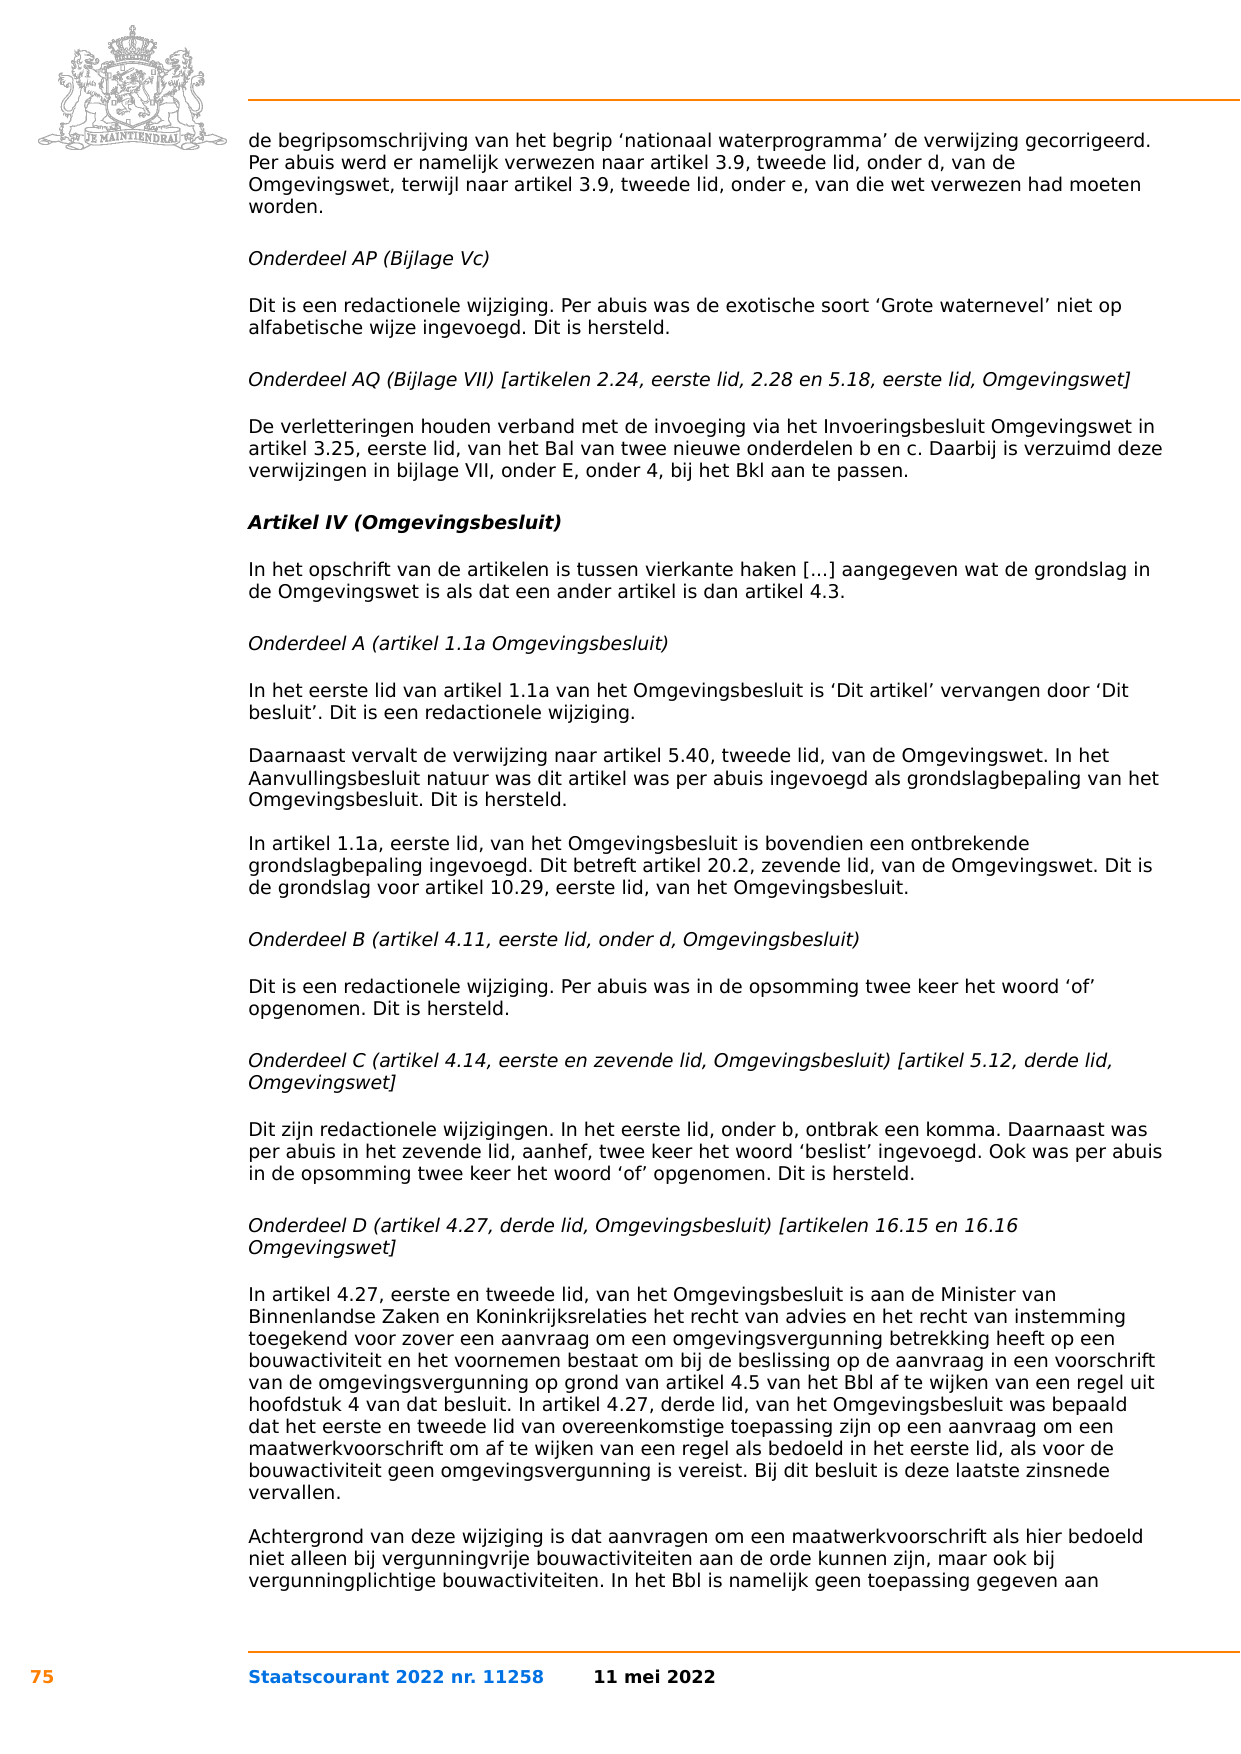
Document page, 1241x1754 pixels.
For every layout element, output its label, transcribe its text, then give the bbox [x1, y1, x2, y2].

text Achtergrond van deze wijziging is dat aanvragen om een maatwerkvoorschrift als hier bedoeld niet alleen bij vergunningvrije bouwactiviteiten aan de orde kunnen zijn, maar ook bij vergunningplichtige bouwactiviteiten. In het Bbl is namelijk geen toepassing gegeven aan [248, 1526, 1163, 1592]
text In artikel 4.27, eerste en tweede lid, van het Omgevingsbesluit is aan de Minister van Binnenlandse Zaken en Koninkrijksrelaties het recht van advies en het recht van instemming toegekend voor zover een aanvraag om een omgevingsvergunning betrekking heeft op een bouwactiviteit en het voornemen bestaat om bij de beslissing op de aanvraag in een voorschrift van de omgevingsvergunning op grond van artikel 4.5 van het Bbl af te wijken van een regel uit hoofdstuk 4 van dat besluit. In artikel 4.27, derde lid, van het Omgevingsbesluit was bepaald dat het eerste en tweede lid van overeenkomstige toepassing zijn op een aanvraag om een maatwerkvoorschrift om af te wijken van een regel als bedoeld in het eerste lid, als voor de bouwactiviteit geen omgevingsvergunning is vereist. Bij dit besluit is deze laatste zinsnede vervallen. [248, 1284, 1163, 1504]
picture [38, 25, 227, 150]
text In het eerste lid van artikel 1.1a van het Omgevingsbesluit is ‘Dit artikel’ vervangen door ‘Dit besluit’. Dit is een redactionele wijziging. [248, 679, 1163, 723]
text De verletteringen houden verband met de invoeging via het Invoeringsbesluit Omgevingswet in artikel 3.25, eerste lid, van het Bal van twee nieuwe onderdelen b en c. Daarbij is verzuimd deze verwijzingen in bijlage VII, onder E, onder 4, bij het Bkl aan te passen. [248, 416, 1163, 482]
text Dit zijn redactionele wijzigingen. In het eerste lid, onder b, ontbrak een komma. Daarnaast was per abuis in het zevende lid, aanhef, twee keer het woord ‘beslist’ ingevoegd. Ook was per abuis in de opsomming twee keer het woord ‘of’ opgenomen. Dit is hersteld. [248, 1119, 1163, 1185]
text In het opschrift van de artikelen is tussen vierkante haken [...] aangegeven wat de grondslag in de Omgevingswet is als dat een ander artikel is dan artikel 4.3. [248, 559, 1163, 603]
subtitle Onderdeel AQ (Bijlage VII) [artikelen 2.24, eerste lid, 2.28 en 5.18, eerste lid, Omgevingswet] [248, 369, 1163, 391]
subtitle Onderdeel AP (Bijlage Vc) [248, 248, 1163, 270]
text Daarnaast vervalt de verwijzing naar artikel 5.40, tweede lid, van de Omgevingswet. In het Aanvullingsbesluit natuur was dit artikel was per abuis ingevoegd als grondslagbepaling van het Omgevingsbesluit. Dit is hersteld. [248, 745, 1163, 811]
subtitle Onderdeel A (artikel 1.1a Omgevingsbesluit) [248, 633, 1163, 654]
subtitle Artikel IV (Omgevingsbesluit) [248, 512, 1163, 534]
text Dit is een redactionele wijziging. Per abuis was in de opsomming twee keer het woord ‘of’ opgenomen. Dit is hersteld. [248, 976, 1163, 1020]
subtitle Onderdeel B (artikel 4.11, eerste lid, onder d, Omgevingsbesluit) [248, 929, 1163, 951]
subtitle Onderdeel C (artikel 4.14, eerste en zevende lid, Omgevingsbesluit) [artikel 5.12, derde lid, Omgevingswet] [248, 1050, 1163, 1094]
text In artikel 1.1a, eerste lid, van het Omgevingsbesluit is bovendien een ontbrekende grondslagbepaling ingevoegd. Dit betreft artikel 20.2, zevende lid, van de Omgevingswet. Dit is de grondslag voor artikel 10.29, eerste lid, van het Omgevingsbesluit. [248, 833, 1163, 899]
text de begripsomschrijving van het begrip ‘nationaal waterprogramma’ de verwijzing gecorrigeerd. Per abuis werd er namelijk verwezen naar artikel 3.9, tweede lid, onder d, van de Omgevingswet, terwijl naar artikel 3.9, tweede lid, onder e, van die wet verwezen had moeten worden. [248, 130, 1163, 218]
subtitle Onderdeel D (artikel 4.27, derde lid, Omgevingsbesluit) [artikelen 16.15 en 16.16 Omgevingswet] [248, 1215, 1163, 1259]
text Dit is een redactionele wijziging. Per abuis was de exotische soort ‘Grote waternevel’ niet op alfabetische wijze ingevoegd. Dit is hersteld. [248, 295, 1163, 339]
